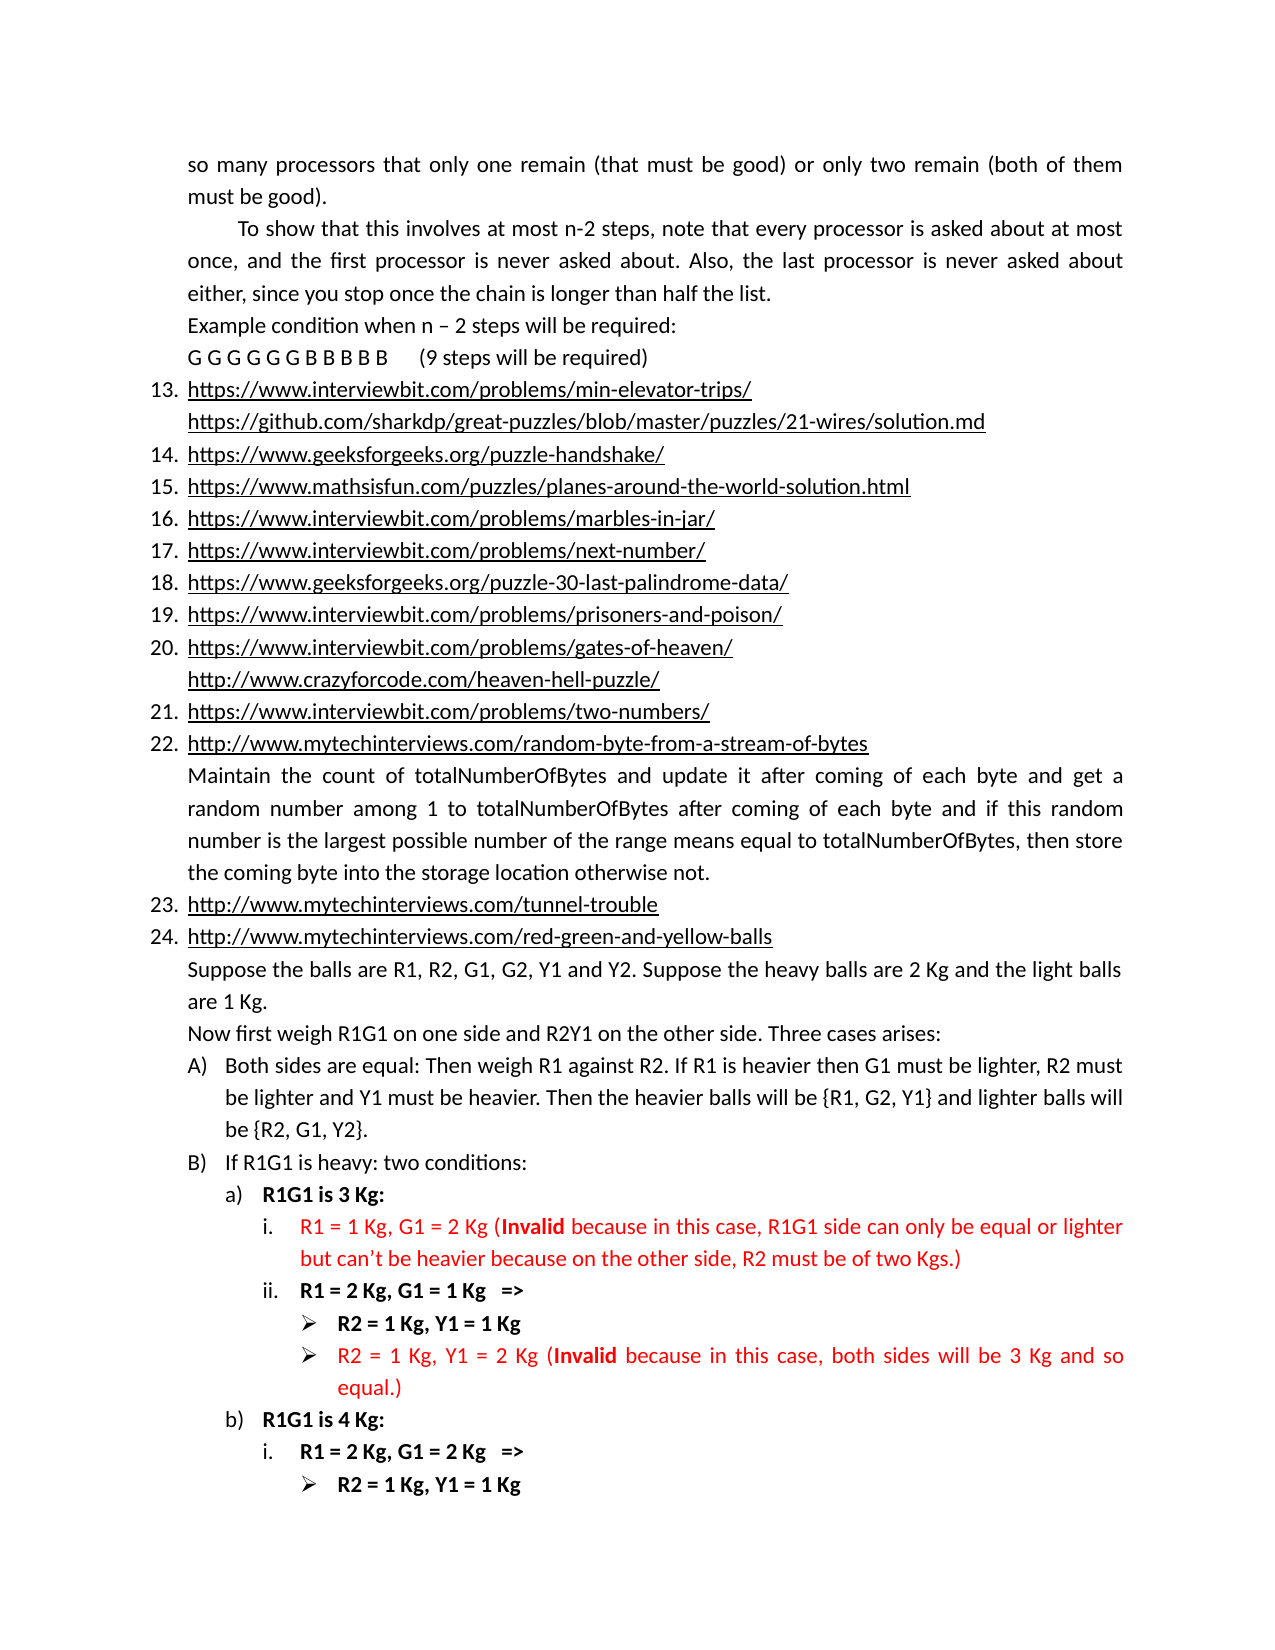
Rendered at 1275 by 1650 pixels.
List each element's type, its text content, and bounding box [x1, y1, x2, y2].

list R1G1 is 4 Kg: [225, 1405, 1125, 1433]
list http://www.mytechinterviews.com/random-byte-from-a-stream-of-bytes [150, 729, 1125, 757]
list https://github.com/sharkdp/great-puzzles/blob/master/puzzles/21-wires/solution.md [150, 407, 1125, 436]
list To show that this involves at most n-2 steps, note that every processor is asked about at most once, and the first processor is never asked about. Also, the last processor is never asked about either, since you stop once the chain is longer than half the list. [150, 214, 1125, 307]
list Maintain the count of totalNumberOfBytes and update it after coming of each byte and get a random number among 1 to totalNumberOfBytes after coming of each byte and if this random number is the largest possible number of the range means equal to totalNumberOfBytes, then store the coming byte into the storage location otherwise not. [150, 762, 1125, 886]
list R2 = 1 Kg, Y1 = 1 Kg [300, 1309, 1125, 1337]
list http://www.mytechinterviews.com/red-green-and-yellow-balls [150, 922, 1125, 951]
list https://www.interviewbit.com/problems/marbles-in-jar/ [150, 504, 1125, 532]
list R1 = 1 Kg, G1 = 2 Kg (Invalid because in this case, R1G1 side can only be equal or lighter but can’t be heavier because on the other side, R2 must be of two Kgs.) [262, 1212, 1125, 1272]
list https://www.interviewbit.com/problems/gates-of-heaven/ [150, 633, 1125, 661]
list Example condition when n – 2 steps will be required: [150, 311, 1125, 339]
list If R1G1 is heavy: two conditions: [187, 1148, 1125, 1176]
list https://www.interviewbit.com/problems/next-number/ [150, 536, 1125, 564]
list http://www.crazyforcode.com/heaven-hell-puzzle/ [150, 665, 1125, 693]
list https://www.mathsisfun.com/puzzles/planes-around-the-world-solution.html [150, 472, 1125, 500]
list https://www.interviewbit.com/problems/prisoners-and-poison/ [150, 601, 1125, 629]
list R2 = 1 Kg, Y1 = 1 Kg [300, 1470, 1125, 1498]
list https://www.geeksforgeeks.org/puzzle-handshake/ [150, 440, 1125, 468]
list Suppose the balls are R1, R2, G1, G2, Y1 and Y2. Suppose the heavy balls are 2 Kg and the light balls are 1 Kg. [150, 955, 1125, 1015]
list R1 = 2 Kg, G1 = 1 Kg => [262, 1277, 1125, 1304]
list Both sides are equal: Then weigh R1 against R2. If R1 is heavier then G1 must be lighter, R2 must be lighter and Y1 must be heavier. Then the heavier balls will be {R1, G2, Y1} and lighter balls will be {R2, G1, Y2}. [187, 1051, 1125, 1144]
list so many processors that only one remain (that must be good) or only two remain (both of them must be good). [150, 150, 1125, 210]
list https://www.interviewbit.com/problems/two-numbers/ [150, 697, 1125, 725]
list https://www.interviewbit.com/problems/min-elevator-trips/ [150, 375, 1125, 403]
list https://www.geeksforgeeks.org/puzzle-30-last-palindrome-data/ [150, 568, 1125, 596]
list G G G G G G B B B B B (9 steps will be required) [150, 343, 1125, 371]
list Now first weigh R1G1 on one side and R2Y1 on the other side. Three cases arises: [150, 1019, 1125, 1047]
list http://www.mytechinterviews.com/tunnel-trouble [150, 890, 1125, 918]
list R1G1 is 3 Kg: [225, 1180, 1125, 1208]
list R2 = 1 Kg, Y1 = 2 Kg (Invalid because in this case, both sides will be 3 Kg and so equal.) [300, 1341, 1125, 1401]
list R1 = 2 Kg, G1 = 2 Kg => [262, 1437, 1125, 1466]
